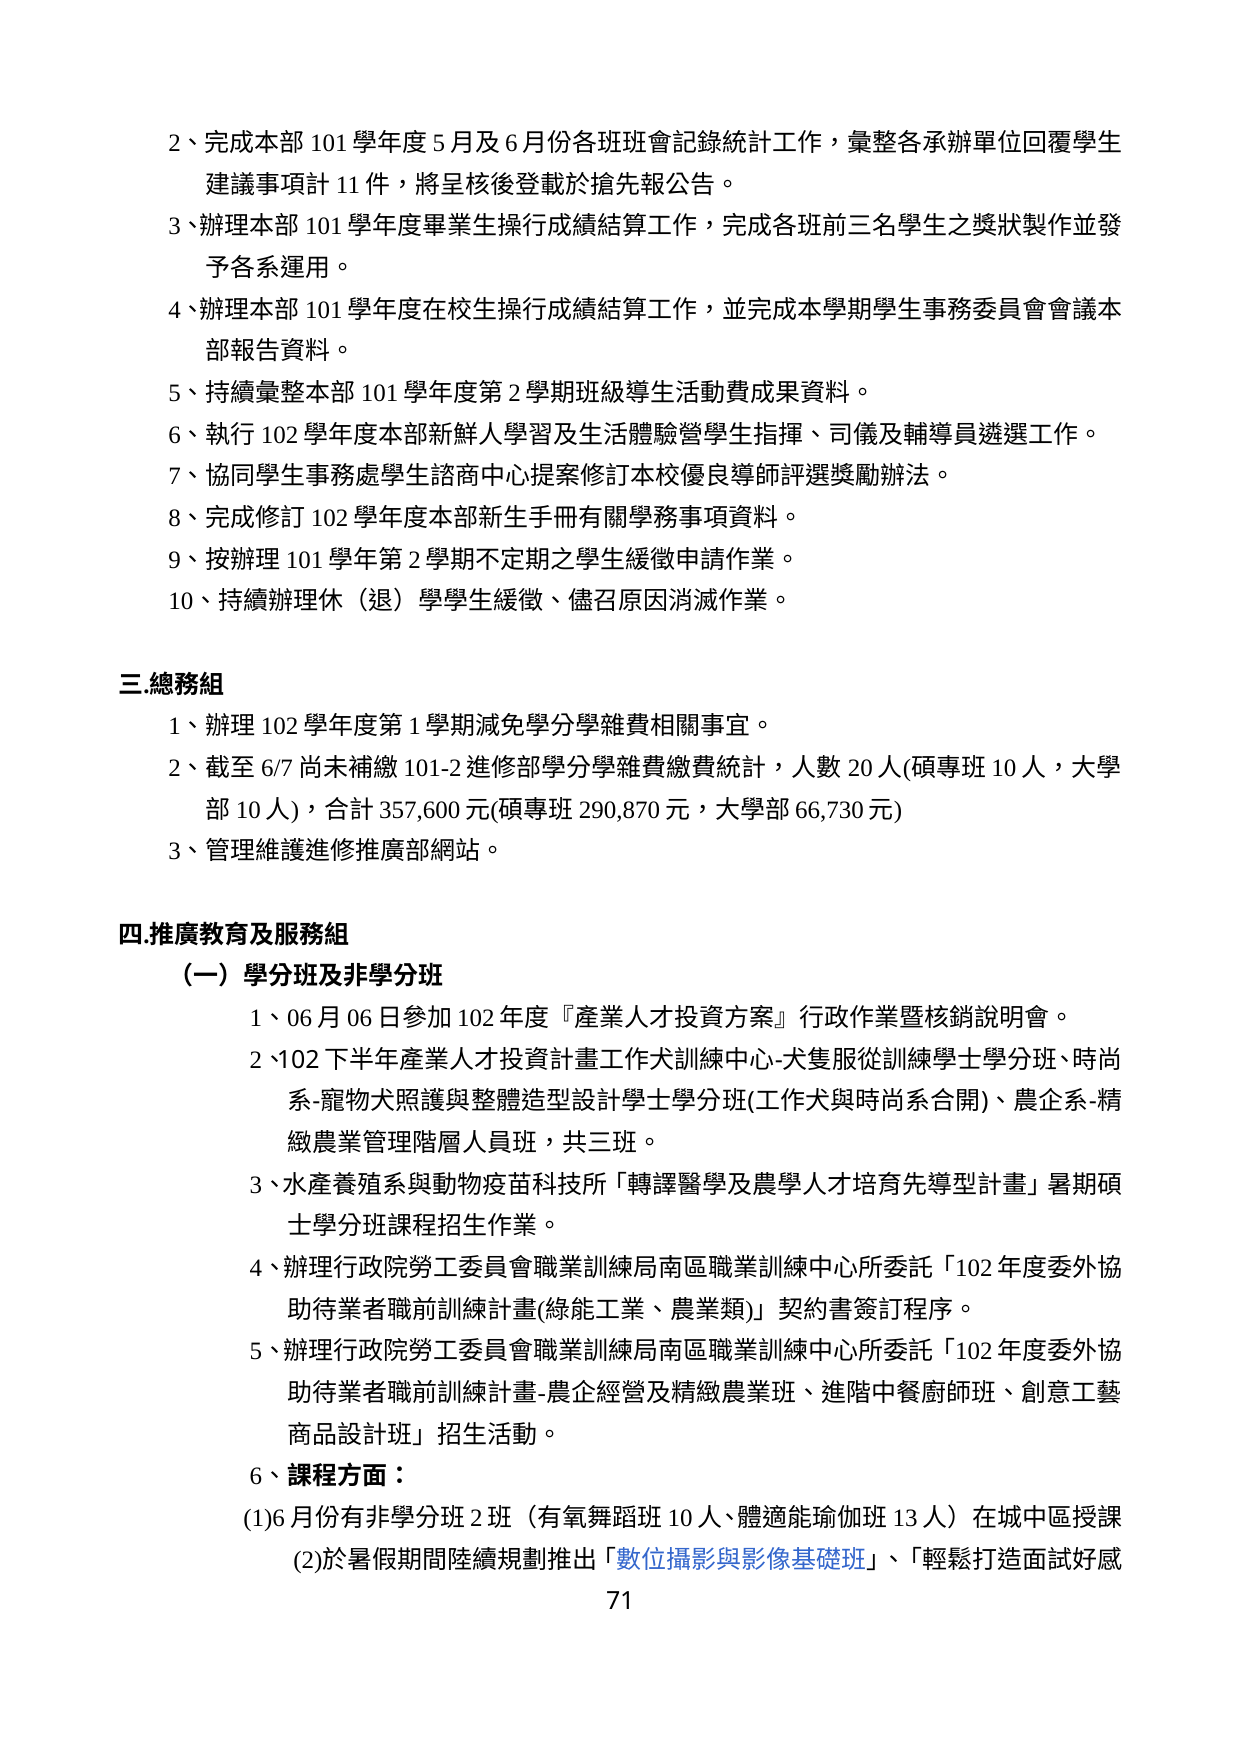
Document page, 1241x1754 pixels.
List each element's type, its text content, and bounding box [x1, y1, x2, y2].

text 2、完成本部101學年度5月及6月份各班班會記錄統計工作，彙整各承辦單位回覆學生建議事項計11件，將呈核後登載於搶先報公告。 [168, 118, 1122, 201]
text 9、按辦理101學年第2學期不定期之學生緩徵申請作業。 [168, 535, 1122, 576]
text 3、水產養殖系與動物疫苗科技所「轉譯醫學及農學人才培育先導型計畫」暑期碩士學分班課程招生作業。 [249, 1160, 1122, 1243]
text 2、102下半年產業人才投資計畫工作犬訓練中心-犬隻服從訓練學士學分班、時尚系-寵物犬照護與整體造型設計學士學分班(工作犬與時尚系合開)、農企系-精緻農業管理階層人員班，共三班。 [249, 1035, 1122, 1160]
text 6、課程方面： [249, 1451, 1122, 1493]
text 1、06月06日參加102年度『產業人才投資方案』行政作業暨核銷說明會。 [249, 993, 1122, 1035]
text 6、執行102學年度本部新鮮人學習及生活體驗營學生指揮、司儀及輔導員遴選工作。 [168, 410, 1122, 451]
text 5、辦理行政院勞工委員會職業訓練局南區職業訓練中心所委託「102年度委外協助待業者職前訓練計畫-農企經營及精緻農業班、進階中餐廚師班、創意工藝商品設計班」招生活動。 [249, 1326, 1122, 1451]
text 7、協同學生事務處學生諮商中心提案修訂本校優良導師評選獎勵辦法。 [168, 451, 1122, 493]
text 3、管理維護進修推廣部網站。 [168, 826, 1122, 868]
text 4、辦理本部101學年度在校生操行成績結算工作，並完成本學期學生事務委員會會議本部報告資料。 [168, 285, 1122, 368]
text 4、辦理行政院勞工委員會職業訓練局南區職業訓練中心所委託「102年度委外協助待業者職前訓練計畫(綠能工業、農業類)」契約書簽訂程序。 [249, 1243, 1122, 1326]
text （一）學分班及非學分班 [118, 951, 1122, 993]
text 1、辦理102學年度第1學期減免學分學雜費相關事宜。 [168, 701, 1122, 743]
text 四.推廣教育及服務組 [118, 910, 1122, 951]
text 3、辦理本部101學年度畢業生操行成績結算工作，完成各班前三名學生之獎狀製作並發予各系運用。 [168, 201, 1122, 285]
text 2、截至6/7尚未補繳101-2進修部學分學雜費繳費統計，人數20人(碩專班10人，大學部10人)，合計357,600元(碩專班290,870元，大學部66,730元) [168, 743, 1122, 826]
text 三.總務組 [118, 660, 1122, 701]
text (2)於暑假期間陸續規劃推出「數位攝影與影像基礎班」、「輕鬆打造面試好感 [293, 1535, 1122, 1576]
text 8、完成修訂102學年度本部新生手冊有關學務事項資料。 [168, 493, 1122, 535]
text (1)6月份有非學分班2班（有氧舞蹈班10人、體適能瑜伽班13人）在城中區授課。 [193, 1493, 1122, 1535]
text 10、持續辦理休（退）學學生緩徵、儘召原因消滅作業。 [168, 576, 1122, 618]
text 5、持續彙整本部101學年度第2學期班級導生活動費成果資料。 [168, 368, 1122, 410]
